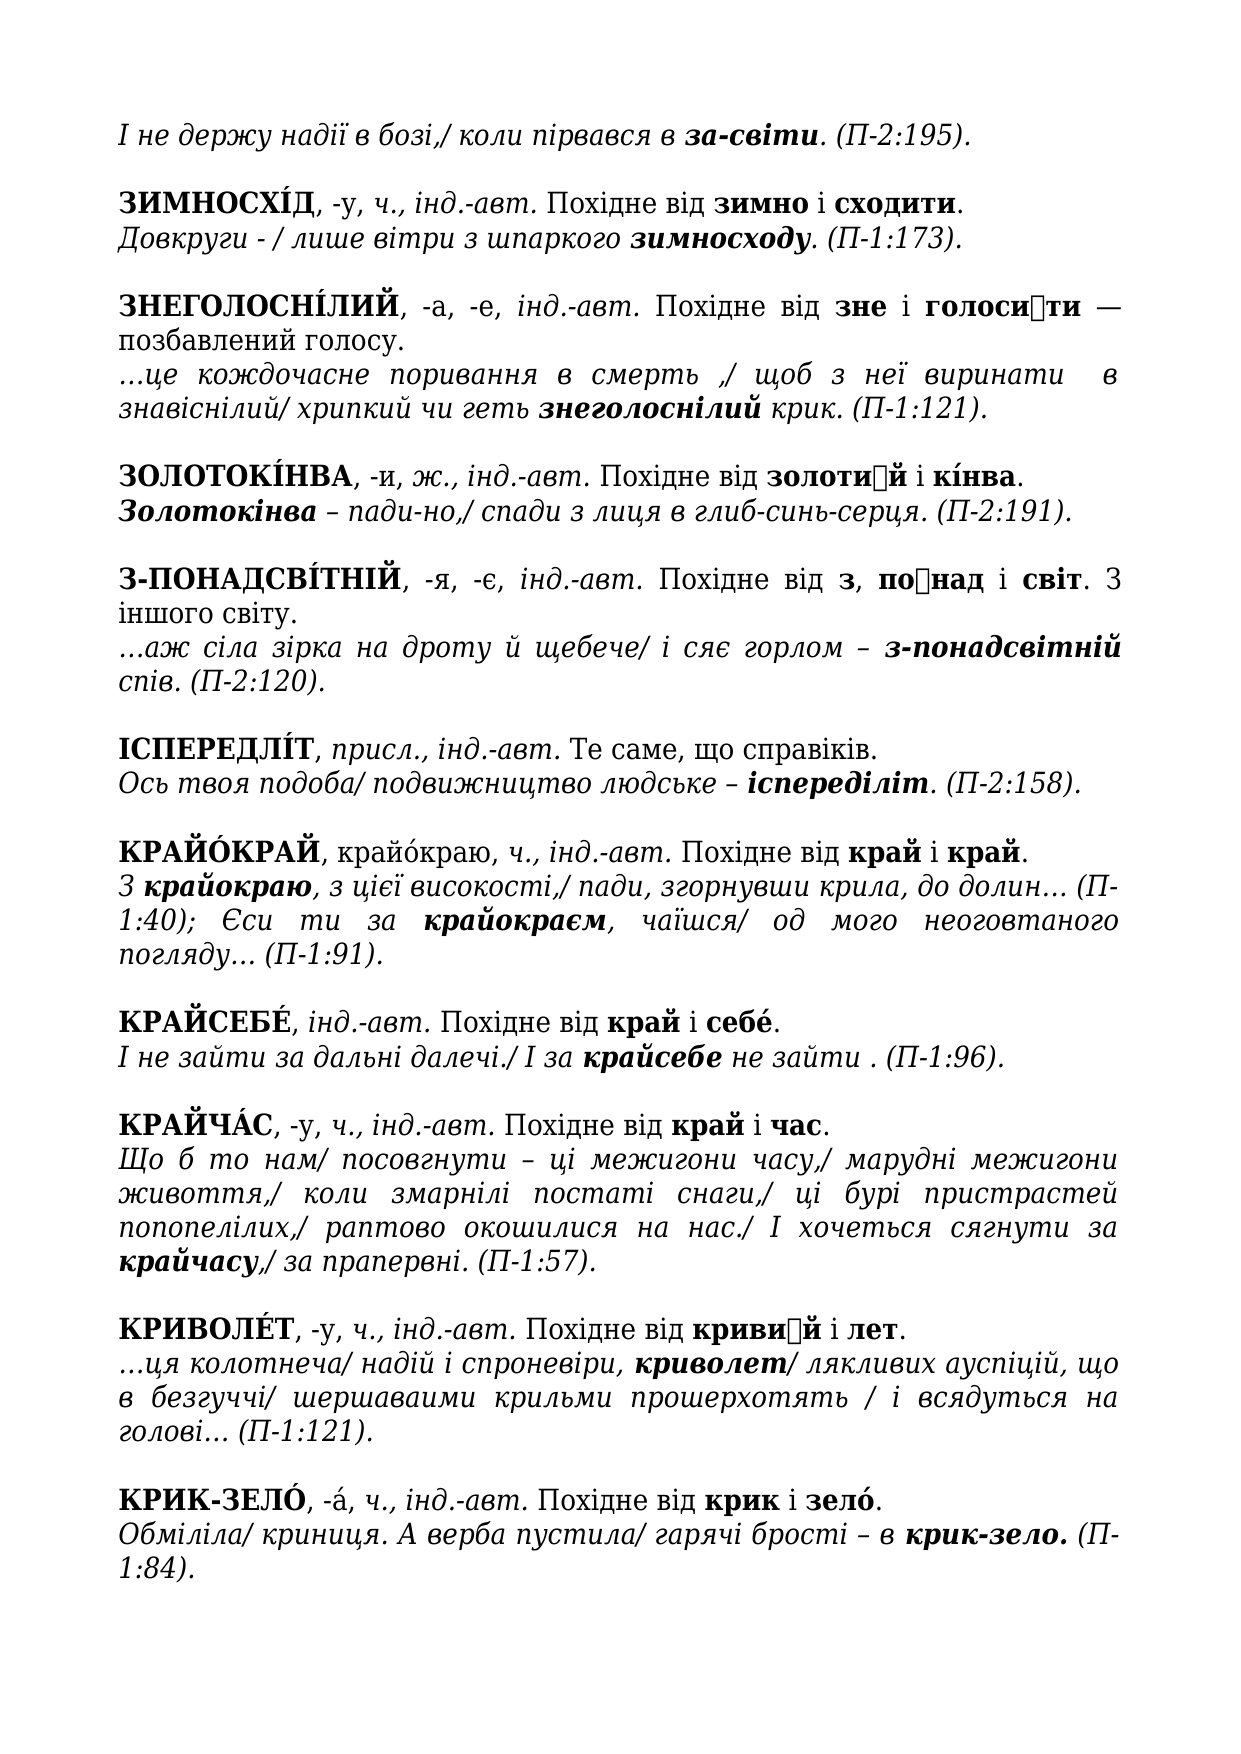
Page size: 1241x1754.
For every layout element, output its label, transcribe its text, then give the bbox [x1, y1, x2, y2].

text …це кождочасне поривання в смерть ,/ щоб з неї виринати в знавіснілий/ хрипкий чи геть знеголоснілий крик. (П-1:121). [118, 357, 1122, 425]
text …аж сіла зірка на дроту й щебече/ і сяє горлом – з-понадсвітній спів. (П-2:120). [118, 630, 1122, 698]
text Зимносхíд, -у, ч., інд.-авт. Похідне від зимно і сходити. [118, 186, 1122, 221]
text Золотокінва – пади-но,/ спади з лиця в глиб-синь-серця. (П-2:191). [118, 493, 1122, 528]
text …ця колотнеча/ надій і спроневіри, криволет/ лякливих ауспіцій, що в безгуччі/ шершаваими крильми прошерхотять / і всядуться на голові… (П-1:121). [118, 1347, 1122, 1449]
text І не держу надії в бозі,/ коли пірвався в за-світи. (П-2:195). [118, 118, 1122, 152]
text Ось твоя подоба/ подвижництво людське – іспереділіт. (П-2:158). [118, 766, 1122, 801]
text І не зайти за дальні далечі./ І за крайсебе не зайти . (П-1:96). [118, 1040, 1122, 1074]
text Знеголоснíлий, -а, -е, інд.-авт. Похідне від зне і голосити — позбавлений голосу. [118, 289, 1122, 357]
text Довкруги - / лише вітри з шпаркого зимносходу. (П-1:173). [118, 221, 1122, 255]
text Обміліла/ криниця. А верба пустила/ гарячі брості – в крик-зело. (П-1:84). [118, 1517, 1122, 1585]
text Крайóкрай, крайóкраю, ч., інд.-авт. Похідне від край і край. [118, 835, 1122, 869]
text Золотокíнва, -и, ж., інд.-авт. Похідне від золотий і кíнва. [118, 459, 1122, 493]
text З-понадсвíтній, -я, -є, інд.-авт. Похідне від з, понад і світ. З іншого світу. [118, 562, 1122, 630]
text Крайчáс, -у, ч., інд.-авт. Похідне від край і час. [118, 1108, 1122, 1142]
text Крик-зелó, -á, ч., інд.-авт. Похідне від крик і зелó. [118, 1483, 1122, 1517]
text Крайсебé, інд.-авт. Похідне від край і себé. [118, 1005, 1122, 1040]
text З крайокраю, з цієї високості,/ пади, згорнувши крила, до долин… (П-1:40); Єси ти за крайокраєм, чаїшся/ од мого неоговтаного погляду… (П-1:91). [118, 869, 1122, 971]
text Що б то нам/ посовгнути – ці межигони часу,/ марудні межигони живоття,/ коли змарнілі постаті снаги,/ ці бурі пристрастей попопелілих,/ раптово окошилися на нас./ І хочеться сягнути за крайчасу,/ за прапервні. (П-1:57). [118, 1142, 1122, 1278]
text Криволéт, -у, ч., інд.-авт. Похідне від кривий і лет. [118, 1312, 1122, 1347]
text Іспередлíт, присл., інд.-авт. Те саме, що справіків. [118, 732, 1122, 766]
